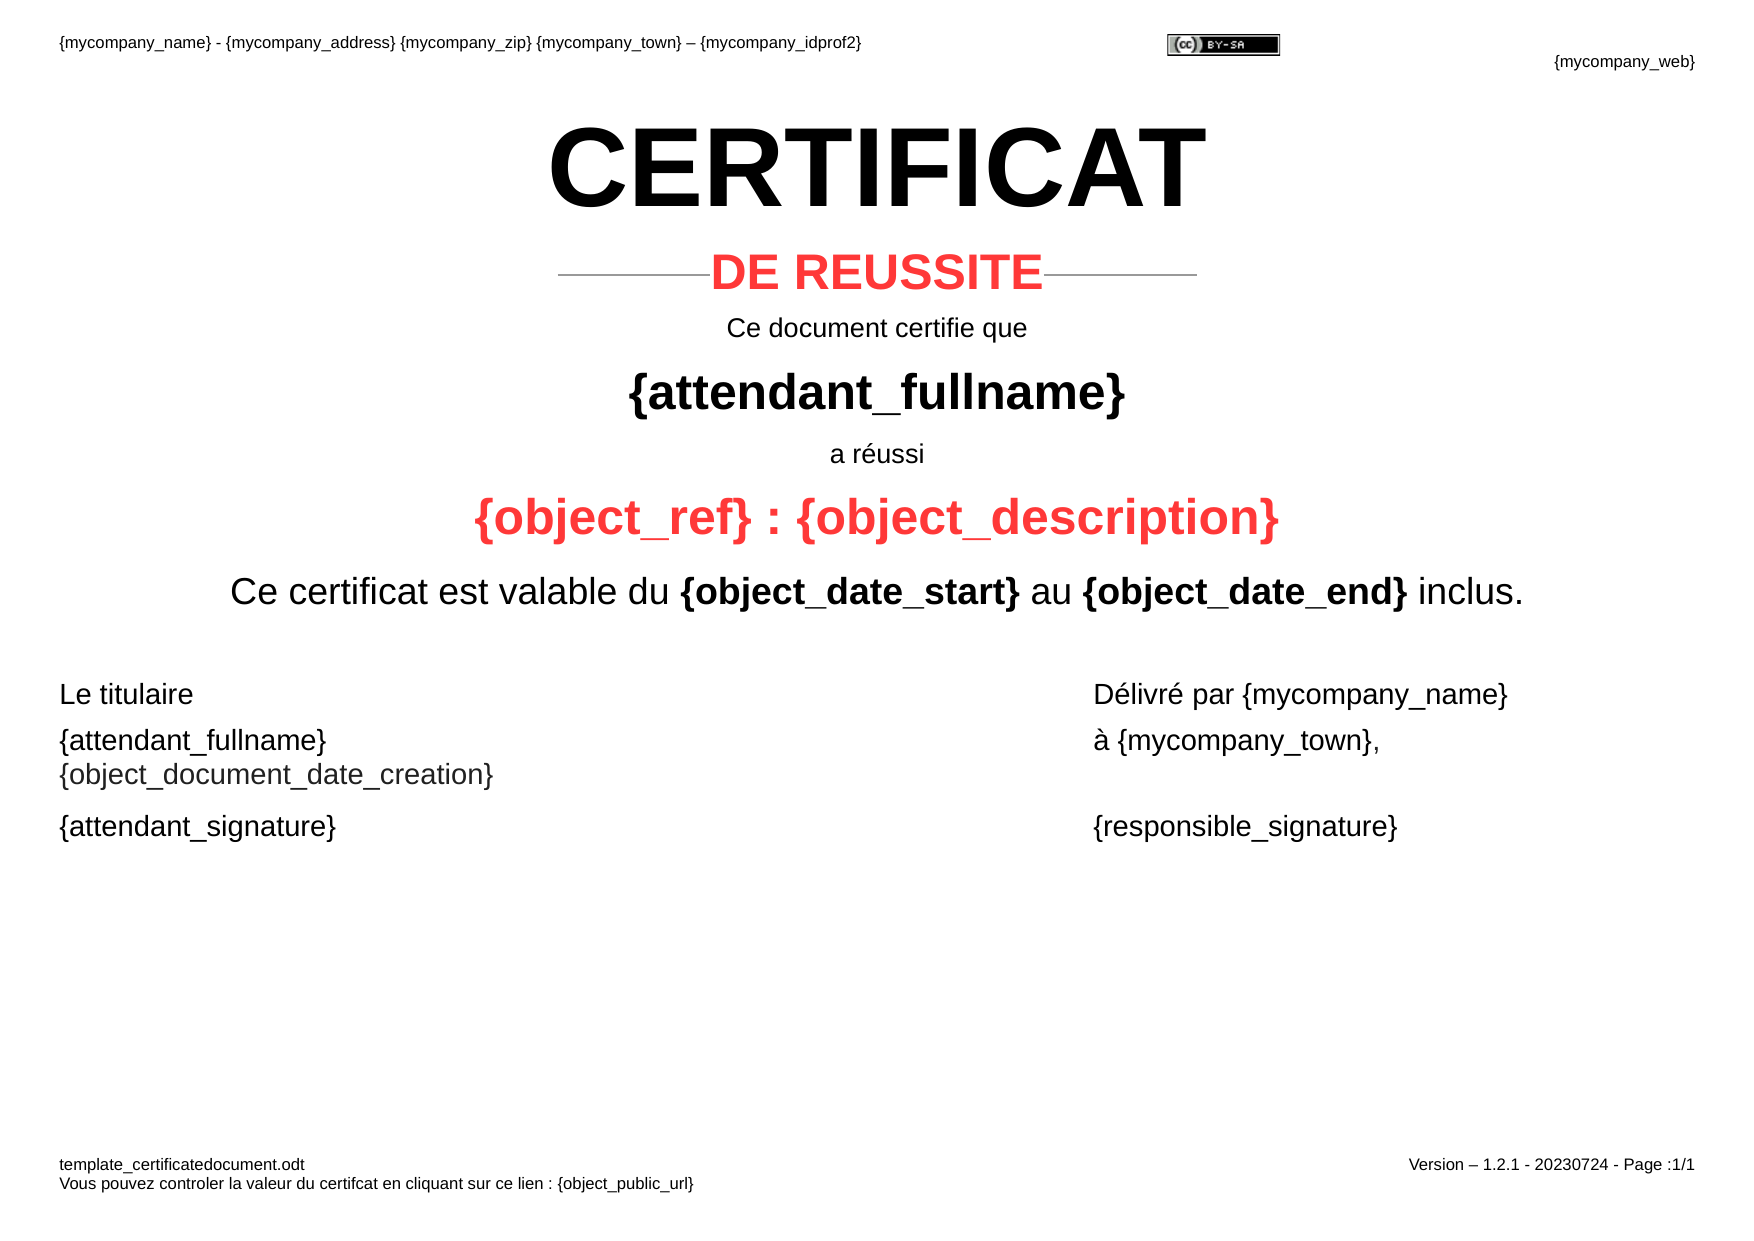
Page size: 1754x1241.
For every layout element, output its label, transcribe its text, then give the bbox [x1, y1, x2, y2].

text {attendant_signature} {responsible_signature} [59, 809, 1695, 842]
text {attendant_fullname} [59, 362, 1695, 419]
text {object_ref} : {object_description} [59, 488, 1695, 545]
text {attendant_fullname} à {mycompany_town}, {object_document_date_creation} [59, 723, 1695, 790]
text Ce certificat est valable du {object_date_start} au {object_date_end} inclus. [59, 569, 1695, 613]
text Le titulaire Délivré par {mycompany_name} [59, 677, 1695, 711]
text Ce document certifie que [59, 312, 1695, 344]
picture [1167, 34, 1281, 56]
text a réussi [59, 438, 1695, 469]
text DE REUSSITE [59, 242, 1695, 300]
text CERTIFICAT [59, 101, 1695, 230]
